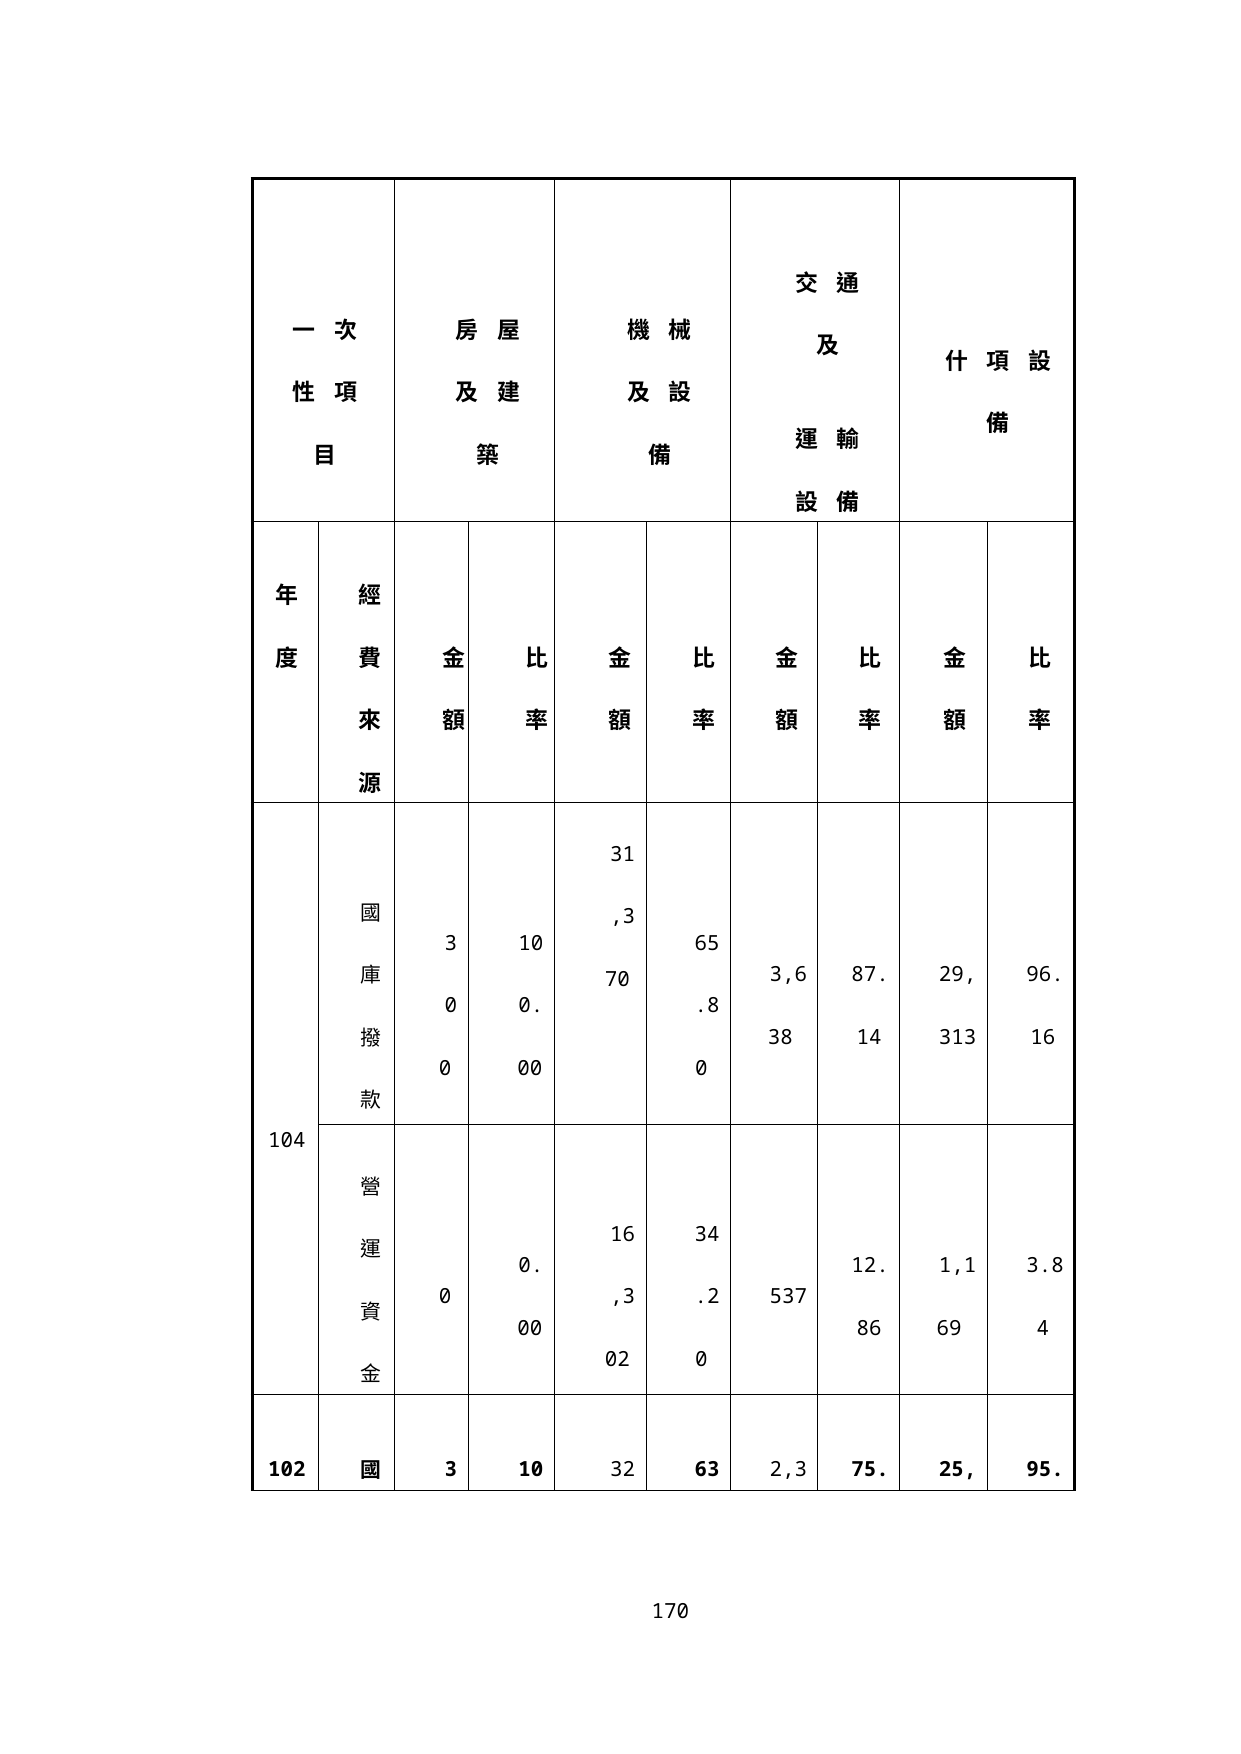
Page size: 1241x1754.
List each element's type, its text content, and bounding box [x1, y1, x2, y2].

table_cell 比率 [988, 522, 1073, 802]
table_cell 0 [395, 1125, 468, 1394]
table_cell 比率 [818, 522, 899, 802]
table_cell 100.00 [469, 803, 554, 1124]
table_cell 3.84 [988, 1125, 1073, 1394]
table_cell 比率 [469, 522, 554, 802]
table_header 什項設備 [900, 180, 1073, 521]
table_cell 29,313 [900, 803, 987, 1124]
table_cell 10 [469, 1395, 554, 1490]
table_cell 金額 [731, 522, 817, 802]
table_cell 63 [647, 1395, 730, 1490]
table_cell 3 [395, 1395, 468, 1490]
table_header 房屋及建築 [395, 180, 554, 521]
table_cell 300 [395, 803, 468, 1124]
table_cell 國庫撥款 [319, 803, 394, 1124]
table_header 交通及 運輸設備 [731, 180, 899, 521]
table_cell 537 [731, 1125, 817, 1394]
table_cell 31,370 [555, 803, 646, 1124]
table_cell 金額 [900, 522, 987, 802]
table_cell 104 [254, 803, 318, 1394]
table_cell 12.86 [818, 1125, 899, 1394]
table_cell 25, [900, 1395, 987, 1490]
table_header 機械及設備 [555, 180, 730, 521]
table_cell 102 [254, 1395, 318, 1490]
table_cell 2,3 [731, 1395, 817, 1490]
table_cell 3,638 [731, 803, 817, 1124]
table_cell 32 [555, 1395, 646, 1490]
table_cell 34.20 [647, 1125, 730, 1394]
table_cell 0.00 [469, 1125, 554, 1394]
table_cell 16,302 [555, 1125, 646, 1394]
table_cell 87.14 [818, 803, 899, 1124]
table_cell 96.16 [988, 803, 1073, 1124]
table_cell 95. [988, 1395, 1073, 1490]
table_cell 年度 [254, 522, 318, 802]
table_cell 1,169 [900, 1125, 987, 1394]
table_cell 營運資金 [319, 1125, 394, 1394]
table_cell 經費來源 [319, 522, 394, 802]
table_cell 金額 [395, 522, 468, 802]
table_cell 比率 [647, 522, 730, 802]
table_cell 75. [818, 1395, 899, 1490]
table_cell 65.80 [647, 803, 730, 1124]
table_cell 金額 [555, 522, 646, 802]
table_cell 國 [319, 1395, 394, 1490]
table_header 一次性項目 [254, 180, 394, 521]
